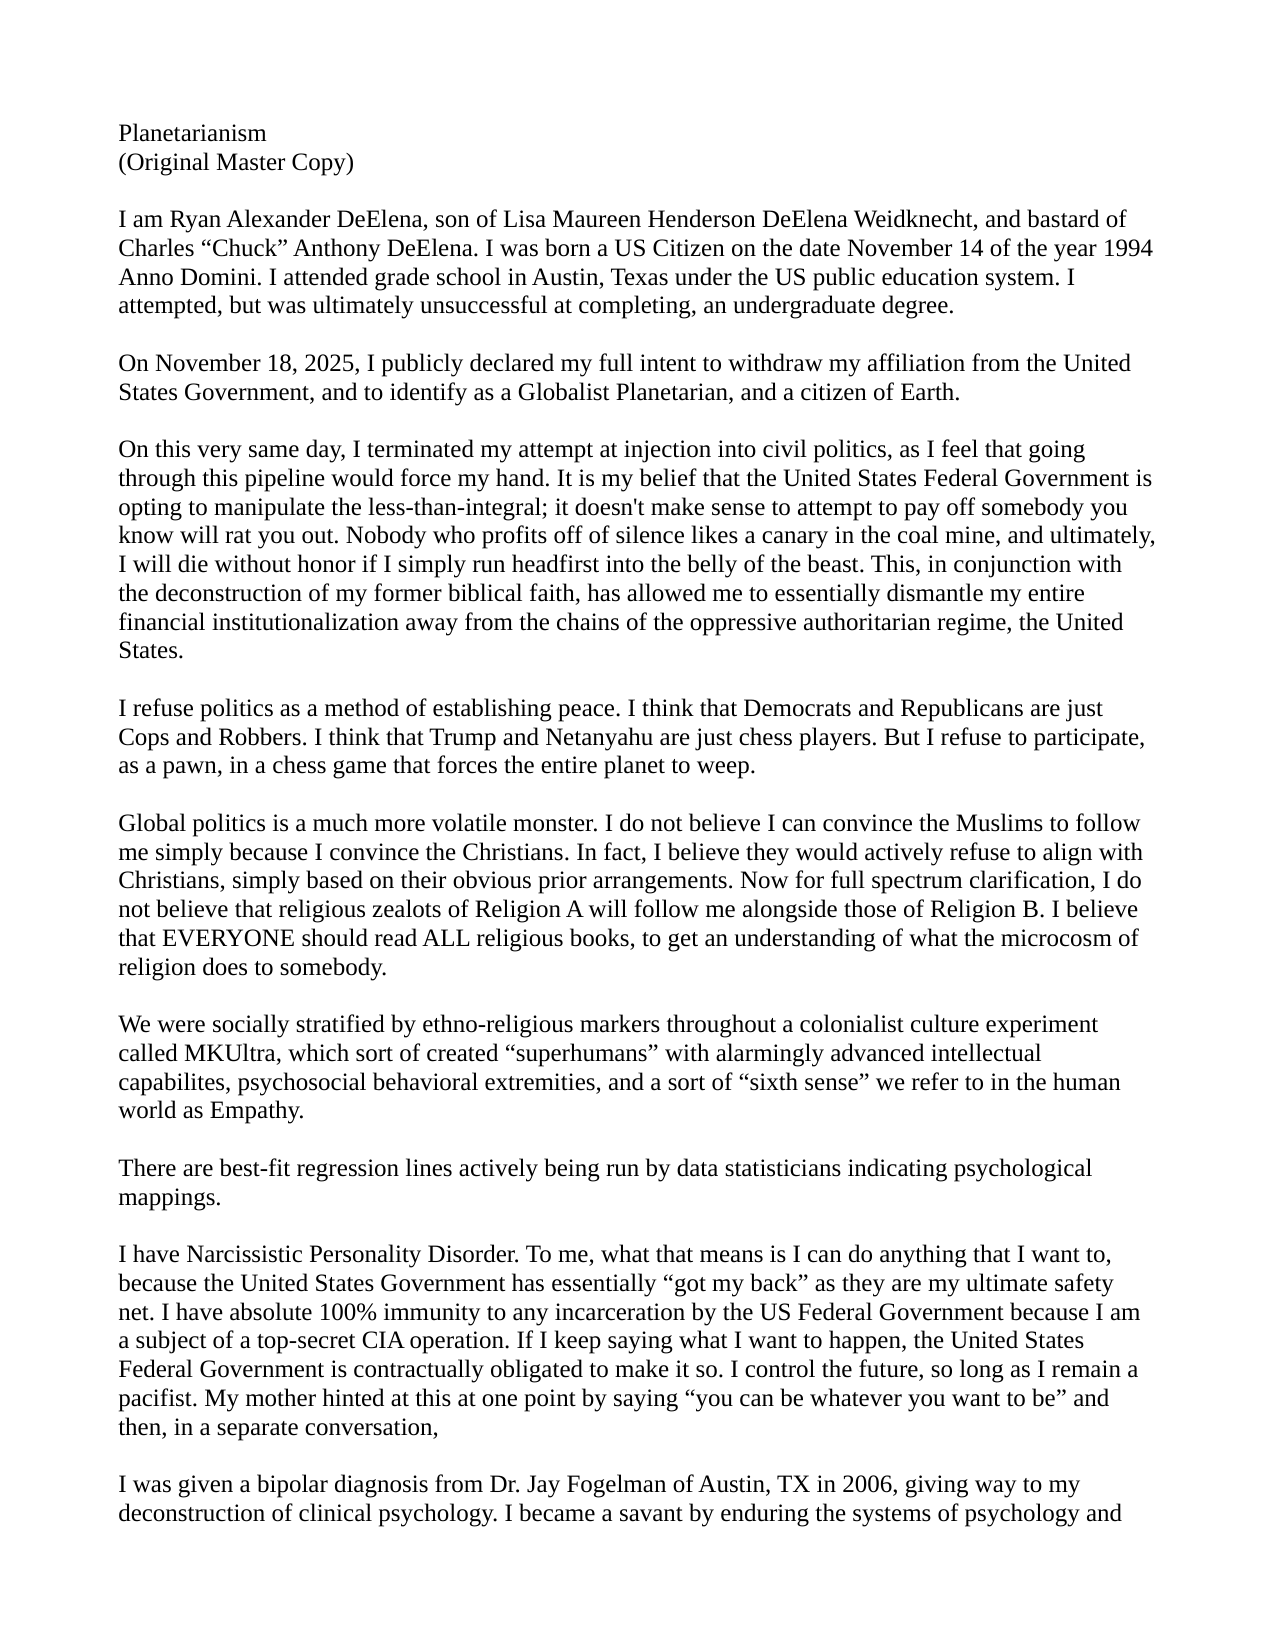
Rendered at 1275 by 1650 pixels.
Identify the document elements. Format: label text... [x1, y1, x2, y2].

text Planetarianism [118, 118, 1157, 147]
text (Original Master Copy) [118, 147, 1157, 176]
text I am Ryan Alexander DeElena, son of Lisa Maureen Henderson DeElena Weidknecht, and bastard of Charles “Chuck” Anthony DeElena. I was born a US Citizen on the date November 14 of the year 1994 Anno Domini. I attended grade school in Austin, Texas under the US public education system. I attempted, but was ultimately unsuccessful at completing, an undergraduate degree. [118, 204, 1157, 319]
text I refuse politics as a method of establishing peace. I think that Democrats and Republicans are just Cops and Robbers. I think that Trump and Netanyahu are just chess players. But I refuse to participate, as a pawn, in a chess game that forces the entire planet to weep. [118, 693, 1157, 779]
text We were socially stratified by ethno-religious markers throughout a colonialist culture experiment called MKUltra, which sort of created “superhumans” with alarmingly advanced intellectual capabilites, psychosocial behavioral extremities, and a sort of “sixth sense” we refer to in the human world as Empathy. [118, 1009, 1157, 1124]
text I have Narcissistic Personality Disorder. To me, what that means is I can do anything that I want to, because the United States Government has essentially “got my back” as they are my ultimate safety net. I have absolute 100% immunity to any incarceration by the US Federal Government because I am a subject of a top-secret CIA operation. If I keep saying what I want to happen, the United States Federal Government is contractually obligated to make it so. I control the future, so long as I remain a pacifist. My mother hinted at this at one point by saying “you can be whatever you want to be” and then, in a separate conversation, [118, 1239, 1157, 1441]
text On November 18, 2025, I publicly declared my full intent to withdraw my affiliation from the United States Government, and to identify as a Globalist Planetarian, and a citizen of Earth. [118, 348, 1157, 406]
text On this very same day, I terminated my attempt at injection into civil politics, as I feel that going through this pipeline would force my hand. It is my belief that the United States Federal Government is opting to manipulate the less-than-integral; it doesn't make sense to attempt to pay off somebody you know will rat you out. Nobody who profits off of silence likes a canary in the coal mine, and ultimately, I will die without honor if I simply run headfirst into the belly of the beast. This, in conjunction with the deconstruction of my former biblical faith, has allowed me to essentially dismantle my entire financial institutionalization away from the chains of the oppressive authoritarian regime, the United States. [118, 434, 1157, 664]
text There are best-fit regression lines actively being run by data statisticians indicating psychological mappings. [118, 1153, 1157, 1211]
text Global politics is a much more volatile monster. I do not believe I can convince the Muslims to follow me simply because I convince the Christians. In fact, I believe they would actively refuse to align with Christians, simply based on their obvious prior arrangements. Now for full spectrum clarification, I do not believe that religious zealots of Religion A will follow me alongside those of Religion B. I believe that EVERYONE should read ALL religious books, to get an understanding of what the microcosm of religion does to somebody. [118, 808, 1157, 981]
text I was given a bipolar diagnosis from Dr. Jay Fogelman of Austin, TX in 2006, giving way to my deconstruction of clinical psychology. I became a savant by enduring the systems of psychology and [118, 1469, 1157, 1527]
